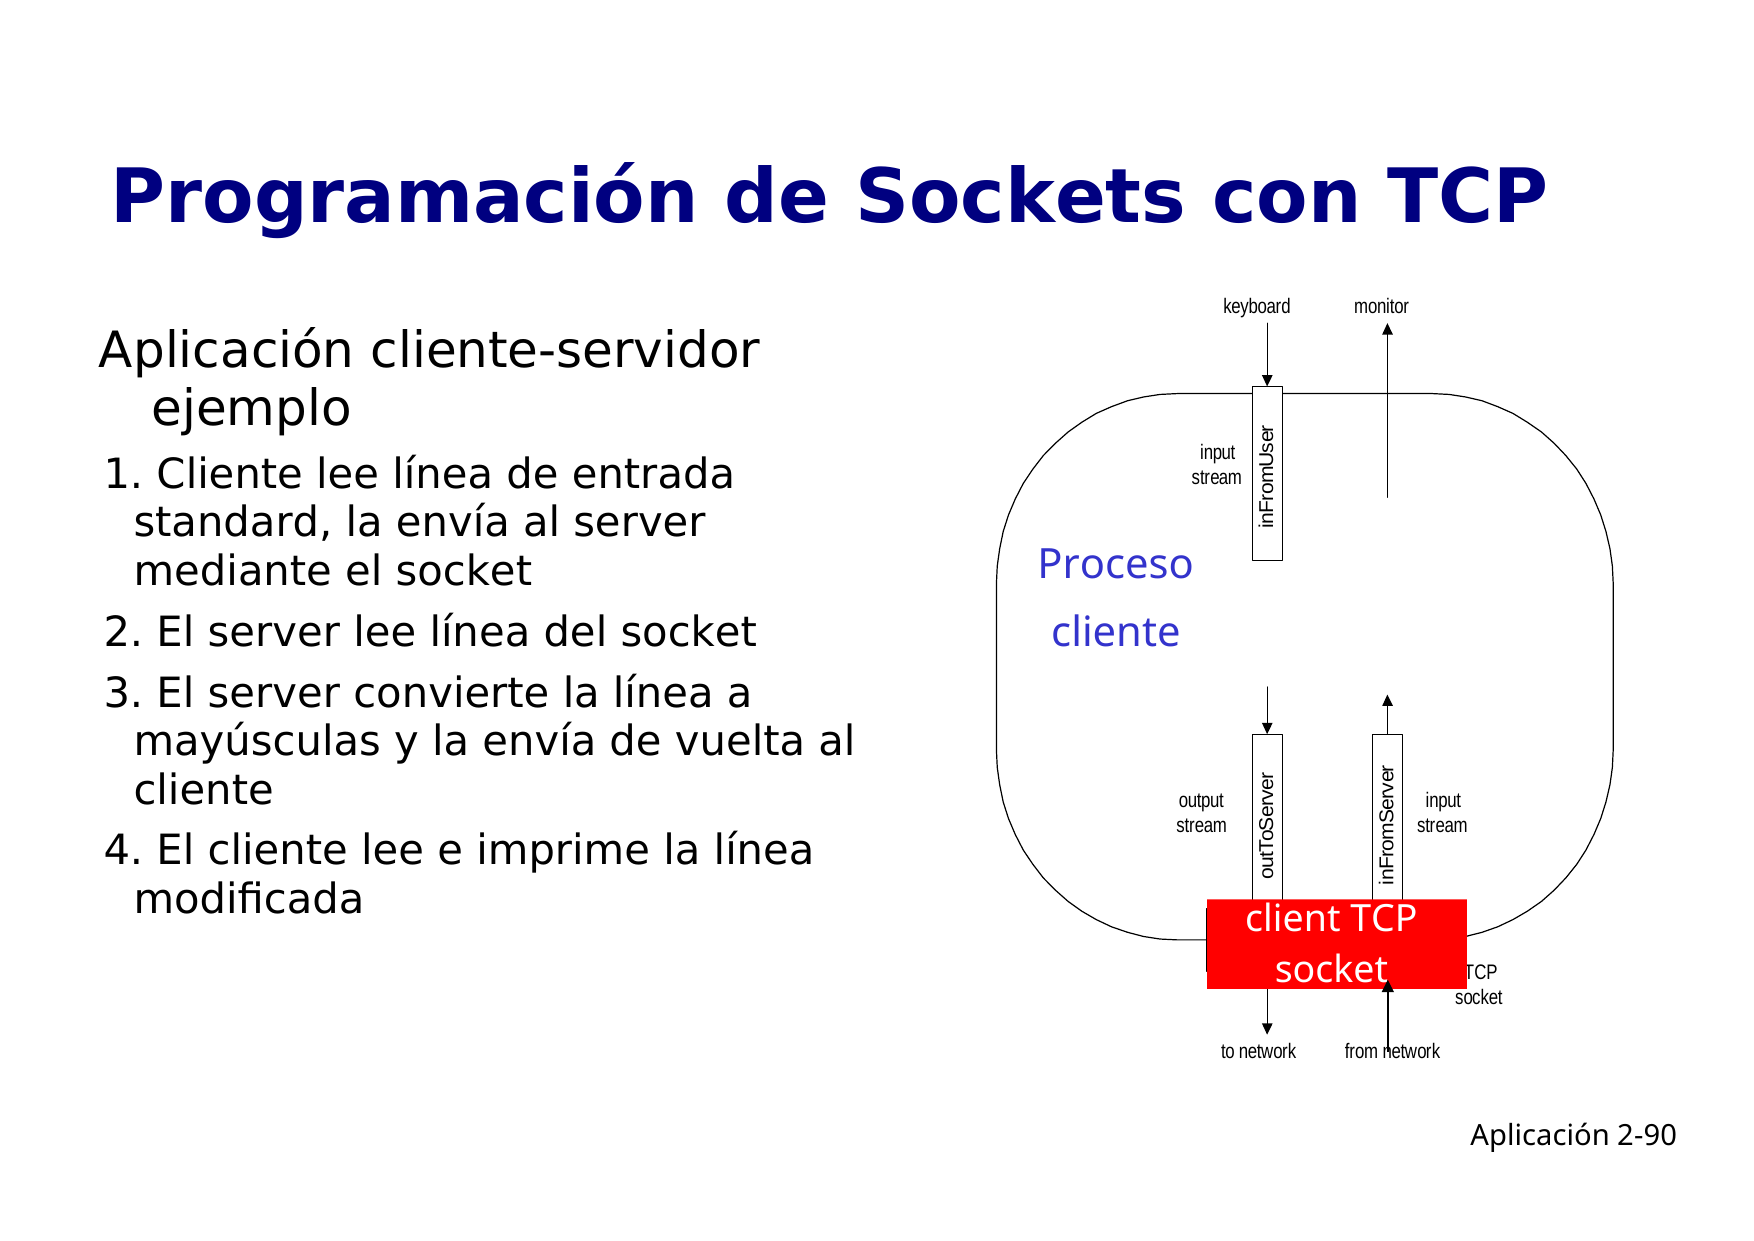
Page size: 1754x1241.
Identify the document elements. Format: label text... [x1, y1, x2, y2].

list Aplicación cliente-servidor ejemplo 1. Cliente lee línea de entrada standard, la envía al server mediante el socket 2. El server lee línea del socket 3. El server convierte la línea a mayúsculas y la envía de vuelta al cliente 4. El cliente lee e imprime la línea modificada [95, 320, 865, 924]
text_box client TCP socket [1193, 883, 1470, 1002]
chart [963, 287, 1621, 1073]
title Programación de Sockets con TCP [95, 88, 1671, 305]
text_box Proceso cliente [1007, 526, 1224, 667]
